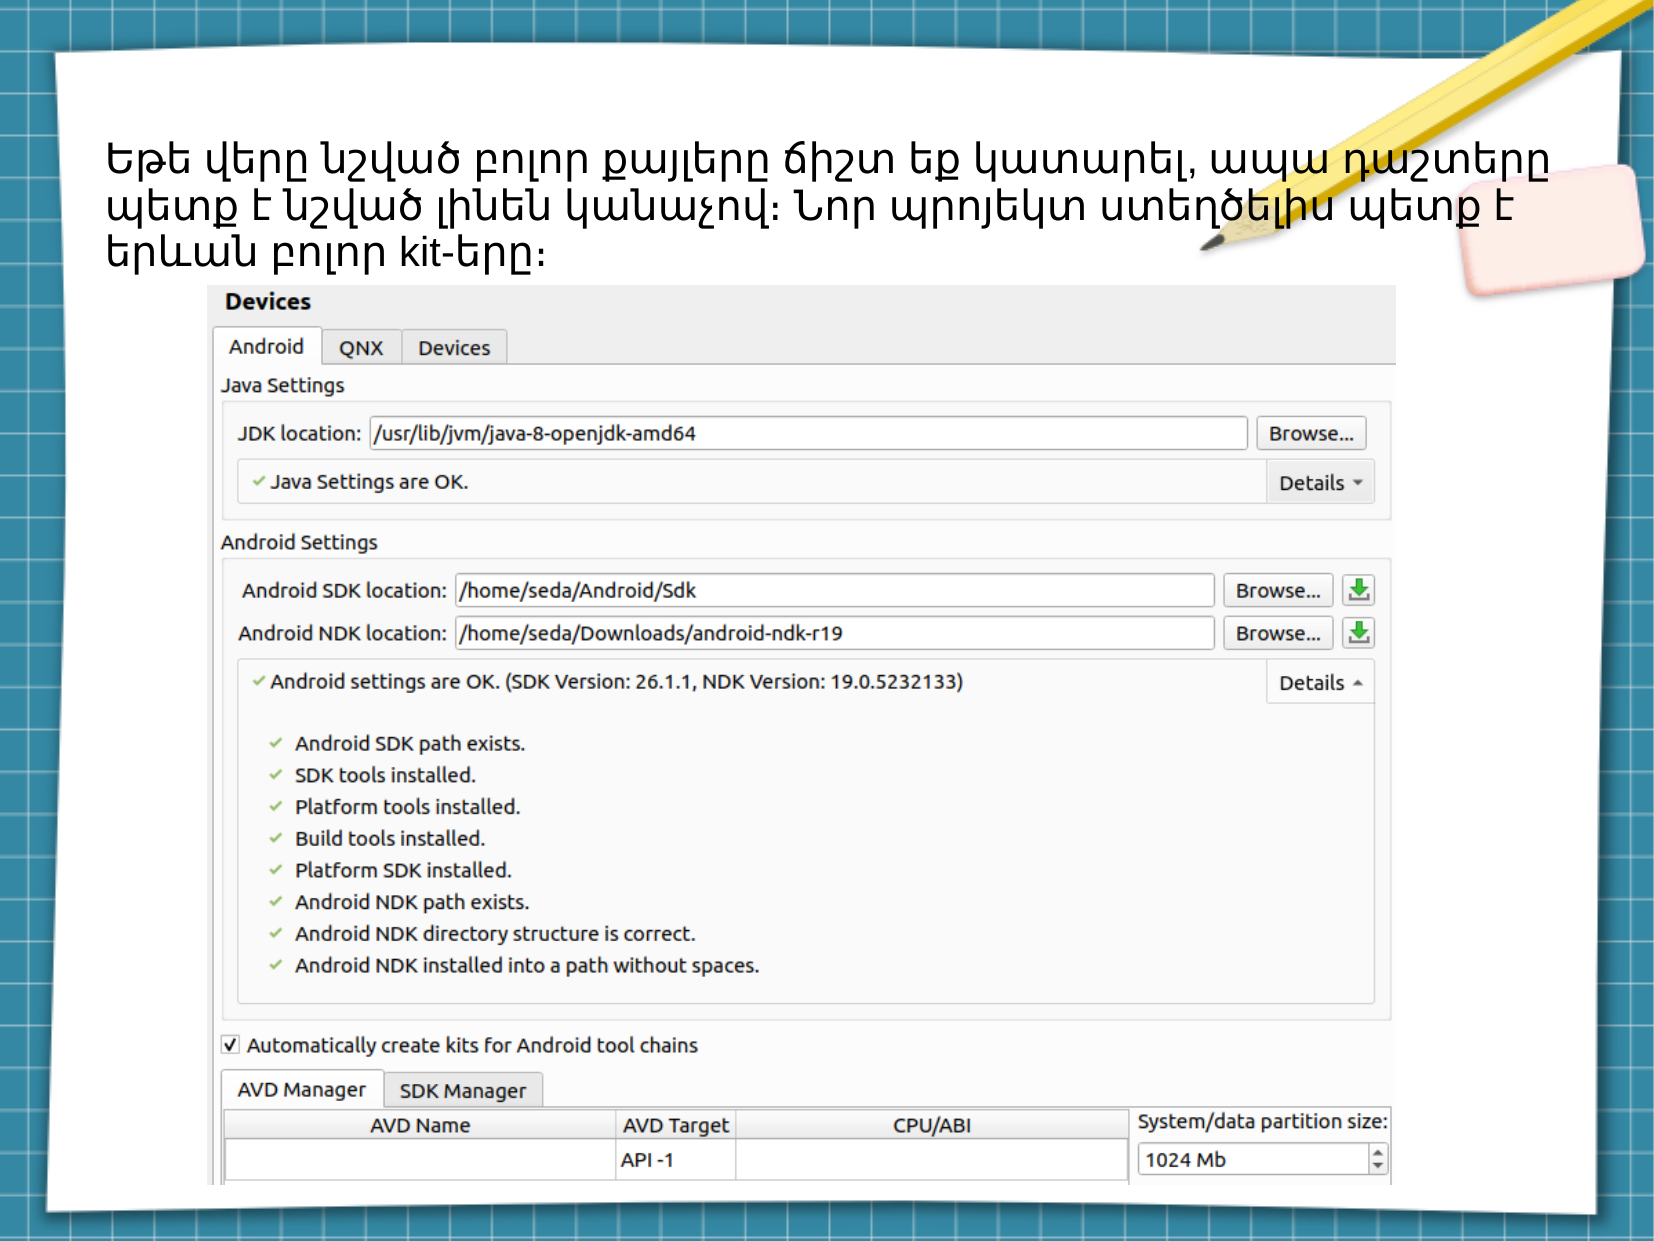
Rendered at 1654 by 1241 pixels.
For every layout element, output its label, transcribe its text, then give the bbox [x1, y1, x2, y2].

text_box Եթե վերը նշված բոլոր քայլերը ճիշտ եք կատարել, ապա դաշտերը պետք է նշված լինեն կանաչով։ Նոր պրոյեկտ ստեղծելիս պետք է երևան բոլոր kit-երը։ [90, 128, 1591, 283]
picture [0, 0, 1654, 1241]
